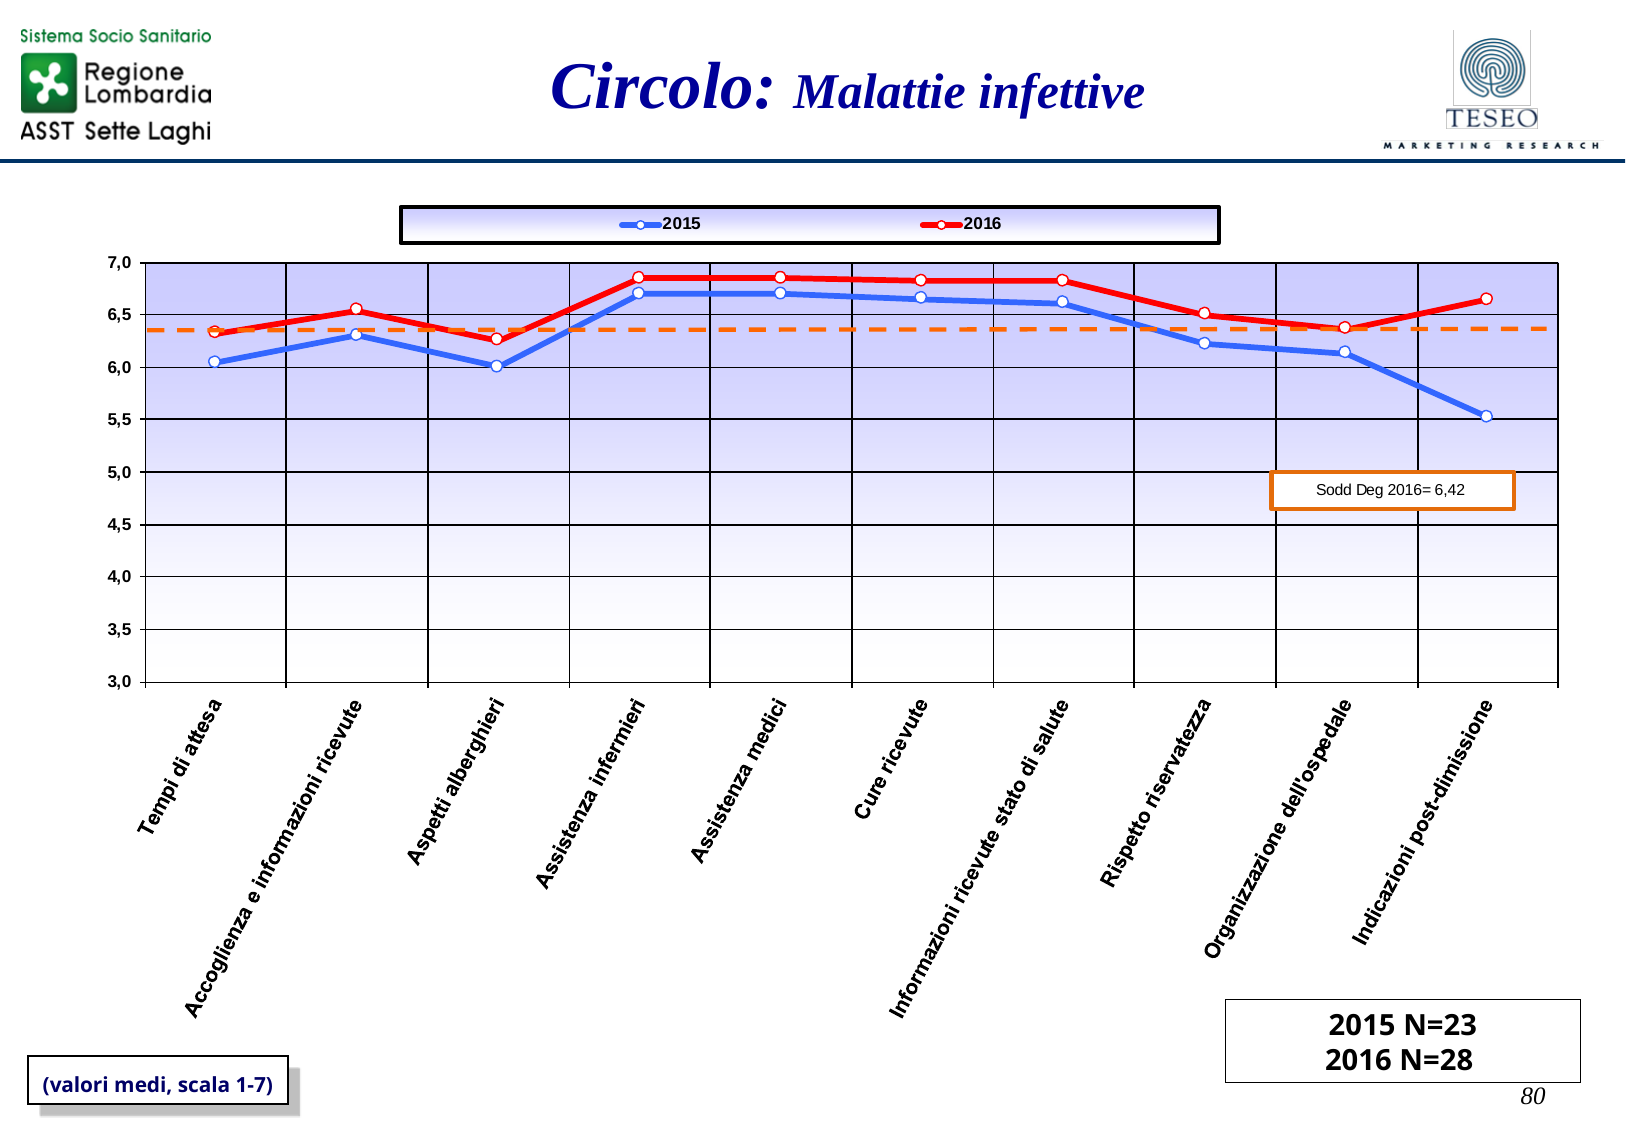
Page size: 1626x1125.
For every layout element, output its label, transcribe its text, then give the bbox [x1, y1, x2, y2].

text_box (valori medi, scala 1-7) [27, 1056, 288, 1105]
text_box Circolo: Malattie infettive [304, 18, 1392, 144]
text_box 2015 N=23 2016 N=28 [1225, 999, 1581, 1083]
picture [21, 26, 211, 148]
picture [63, 196, 1562, 1049]
picture [1381, 30, 1604, 149]
